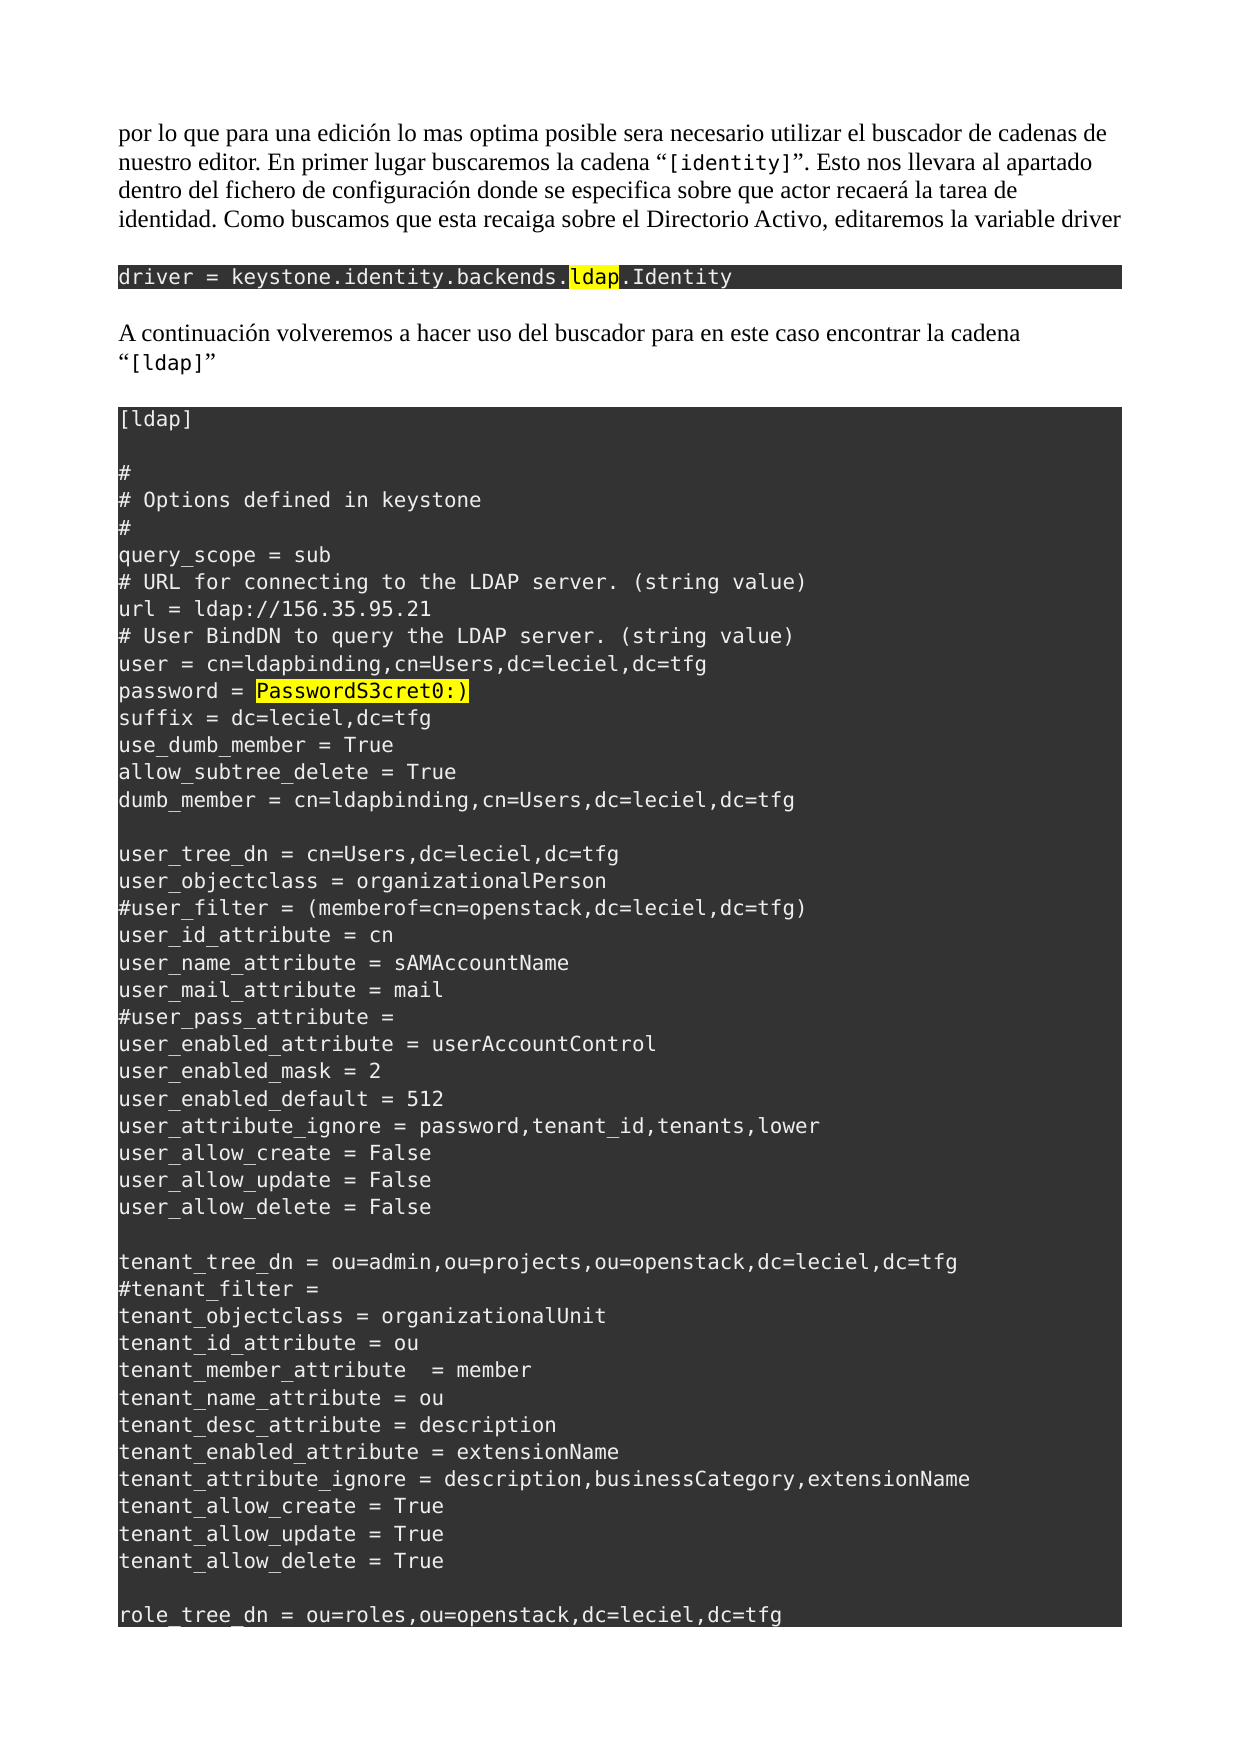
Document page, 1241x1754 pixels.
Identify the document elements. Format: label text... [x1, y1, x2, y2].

text dumb_member = cn=ldapbinding,cn=Users,dc=leciel,dc=tfg [118, 788, 1122, 812]
text tenant_name_attribute = ou [118, 1386, 1122, 1410]
text tenant_enabled_attribute = extensionName [118, 1440, 1122, 1464]
text user_enabled_default = 512 [118, 1087, 1122, 1111]
text # [118, 516, 1122, 540]
text tenant_id_attribute = ou [118, 1331, 1122, 1356]
text por lo que para una edición lo mas optima posible sera necesario utilizar el buscador de cadenas de nuestro editor. En primer lugar buscaremos la cadena “[identity]”. Esto nos llevara al apartado dentro del fichero de configuración donde se especifica sobre que actor recaerá la tarea de identidad. Como buscamos que esta recaiga sobre el Directorio Activo, editaremos la variable driver [118, 118, 1122, 233]
text # Options defined in keystone [118, 488, 1122, 513]
text tenant_allow_update = True [118, 1522, 1122, 1546]
text user_tree_dn = cn=Users,dc=leciel,dc=tfg [118, 842, 1122, 866]
text user = cn=ldapbinding,cn=Users,dc=leciel,dc=tfg [118, 652, 1122, 676]
text tenant_allow_create = True [118, 1494, 1122, 1519]
text user_id_attribute = cn [118, 923, 1122, 948]
text A continuación volveremos a hacer uso del buscador para en este caso encontrar la cadena “[ldap]” [118, 318, 1122, 375]
text tenant_desc_attribute = description [118, 1413, 1122, 1437]
text # URL for connecting to the LDAP server. (string value) [118, 570, 1122, 594]
text tenant_objectclass = organizationalUnit [118, 1304, 1122, 1328]
text user_objectclass = organizationalPerson [118, 869, 1122, 893]
text user_allow_delete = False [118, 1195, 1122, 1220]
text allow_subtree_delete = True [118, 760, 1122, 785]
text user_allow_create = False [118, 1141, 1122, 1165]
text query_scope = sub [118, 543, 1122, 567]
text password = PasswordS3cret0:) [118, 679, 1122, 703]
text user_enabled_mask = 2 [118, 1059, 1122, 1084]
text #tenant_filter = [118, 1277, 1122, 1301]
text user_allow_update = False [118, 1168, 1122, 1192]
text tenant_member_attribute = member [118, 1358, 1122, 1383]
text use_dumb_member = True [118, 733, 1122, 757]
text #user_pass_attribute = [118, 1005, 1122, 1029]
text user_enabled_attribute = userAccountControl [118, 1032, 1122, 1057]
text tenant_allow_delete = True [118, 1549, 1122, 1573]
text # [118, 461, 1122, 486]
text tenant_tree_dn = ou=admin,ou=projects,ou=openstack,dc=leciel,dc=tfg [118, 1250, 1122, 1274]
text user_attribute_ignore = password,tenant_id,tenants,lower [118, 1114, 1122, 1138]
text suffix = dc=leciel,dc=tfg [118, 706, 1122, 730]
text #user_filter = (memberof=cn=openstack,dc=leciel,dc=tfg) [118, 896, 1122, 921]
text driver = keystone.identity.backends.ldap.Identity [118, 265, 1122, 289]
text url = ldap://156.35.95.21 [118, 597, 1122, 622]
text [ldap] [118, 407, 1122, 431]
text user_mail_attribute = mail [118, 978, 1122, 1002]
text user_name_attribute = sAMAccountName [118, 951, 1122, 975]
text # User BindDN to query the LDAP server. (string value) [118, 624, 1122, 649]
text tenant_attribute_ignore = description,businessCategory,extensionName [118, 1467, 1122, 1492]
text role_tree_dn = ou=roles,ou=openstack,dc=leciel,dc=tfg [118, 1603, 1122, 1627]
